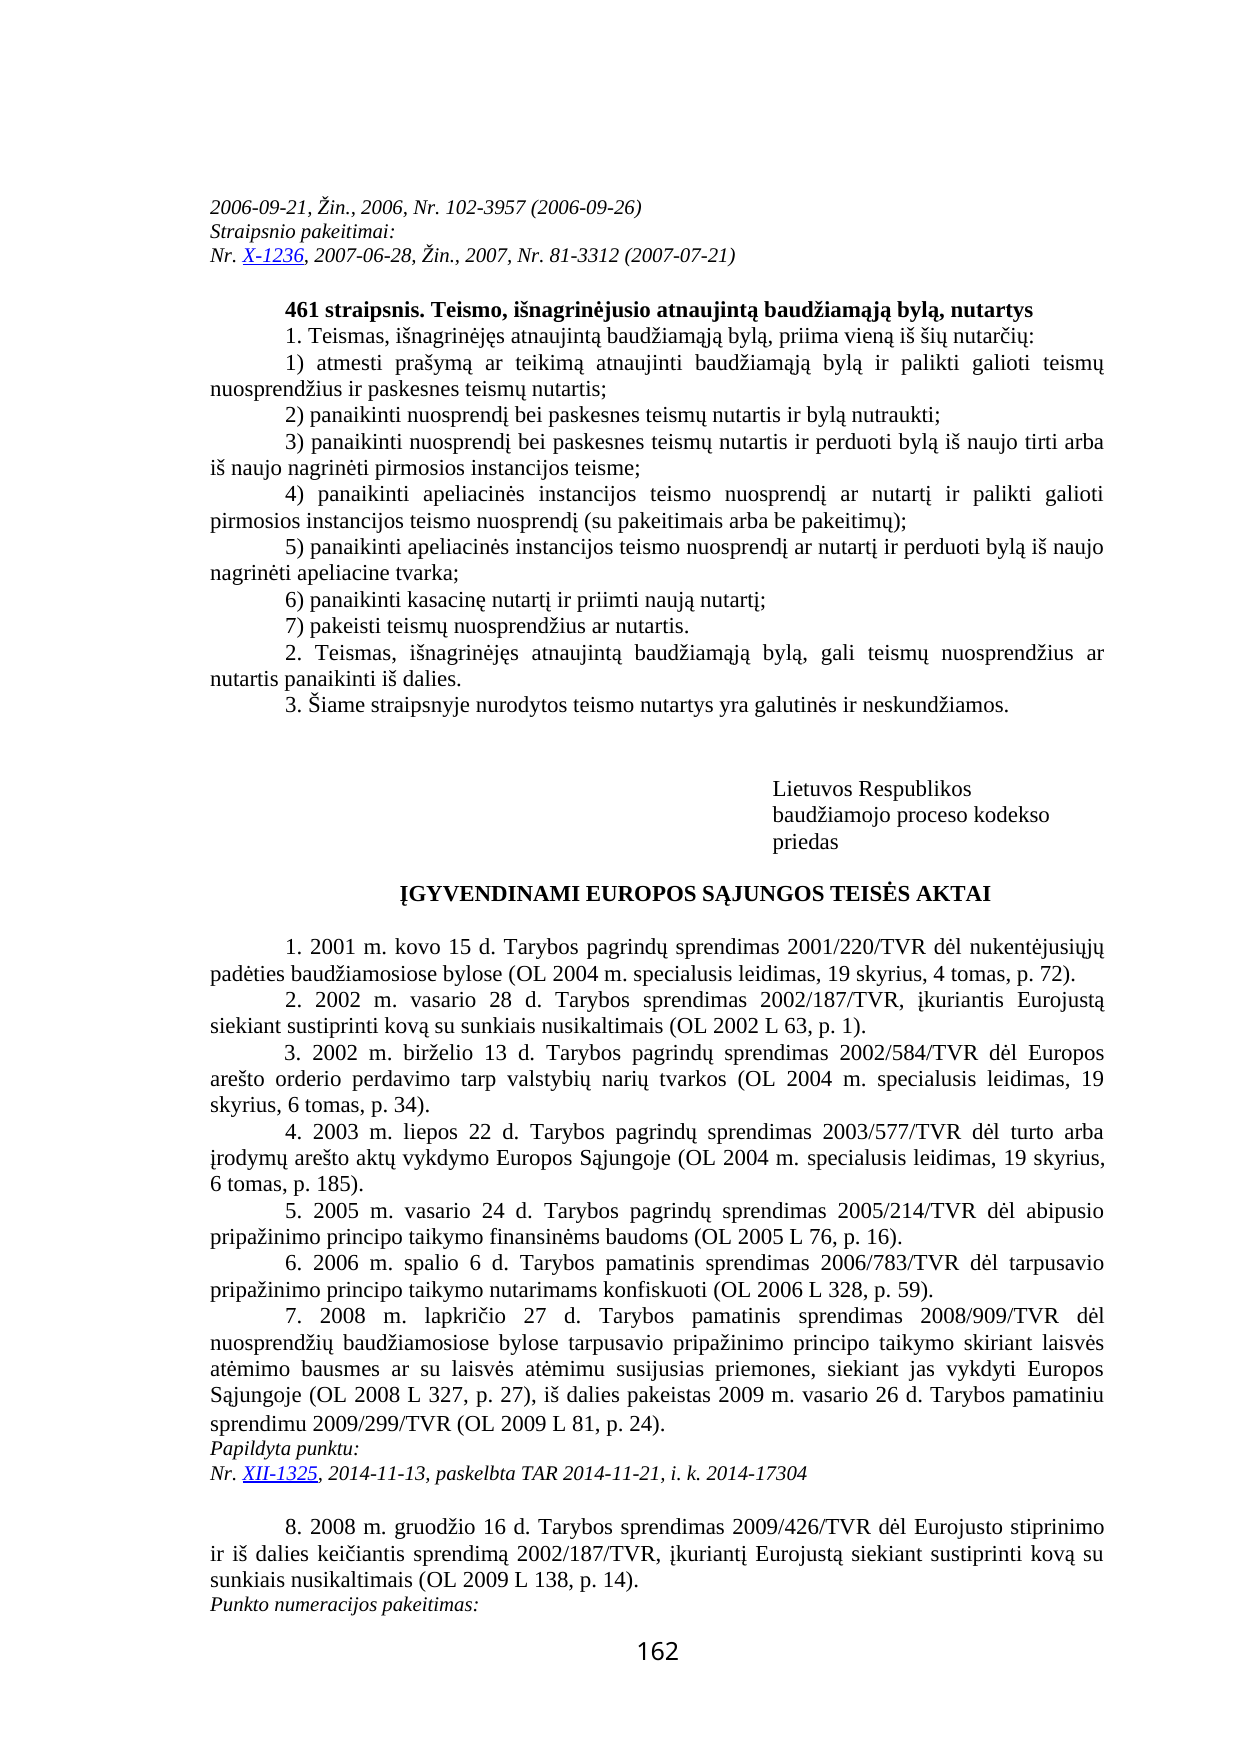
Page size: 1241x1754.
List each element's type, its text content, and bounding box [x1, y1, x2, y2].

text 3. 2002 m. birželio 13 d. Tarybos pagrindų sprendimas 2002/584/TVR dėl Europos arešto orderio perdavimo tarp valstybių narių tvarkos (OL 2004 m. specialusis leidimas, 19 skyrius, 6 tomas, p. 34). [210, 1039, 1106, 1118]
text 5. 2005 m. vasario 24 d. Tarybos pagrindų sprendimas 2005/214/TVR dėl abipusio pripažinimo principo taikymo finansinėms baudoms (OL 2005 L 76, p. 16). [210, 1197, 1106, 1249]
text 2006-09-21, Žin., 2006, Nr. 102-3957 (2006-09-26) [210, 195, 1106, 219]
text 3) panaikinti nuosprendį bei paskesnes teismų nutartis ir perduoti bylą iš naujo tirti arba iš naujo nagrinėti pirmosios instancijos teisme; [210, 428, 1106, 480]
text Straipsnio pakeitimai: [210, 219, 1106, 243]
text 1) atmesti prašymą ar teikimą atnaujinti baudžiamąją bylą ir palikti galioti teismų nuosprendžius ir paskesnes teismų nutartis; [210, 349, 1106, 401]
text priedas [772, 828, 1106, 854]
text 461 straipsnis. Teismo, išnagrinėjusio atnaujintą baudžiamąją bylą, nutartys [285, 296, 1106, 322]
text 3. Šiame straipsnyje nurodytos teismo nutartys yra galutinės ir neskundžiamos. [210, 691, 1106, 718]
text Nr. XII-1325, 2014-11-13, paskelbta TAR 2014-11-21, i. k. 2014-17304 [210, 1460, 1106, 1484]
text Papildyta punktu: [210, 1436, 1106, 1460]
text 6. 2006 m. spalio 6 d. Tarybos pamatinis sprendimas 2006/783/TVR dėl tarpusavio pripažinimo principo taikymo nutarimams konfiskuoti (OL 2006 L 328, p. 59). [210, 1249, 1106, 1302]
text 2. Teismas, išnagrinėjęs atnaujintą baudžiamąją bylą, gali teismų nuosprendžius ar nutartis panaikinti iš dalies. [210, 638, 1106, 691]
text 7. 2008 m. lapkričio 27 d. Tarybos pamatinis sprendimas 2008/909/TVR dėl nuosprendžių baudžiamosiose bylose tarpusavio pripažinimo principo taikymo skiriant laisvės atėmimo bausmes ar su laisvės atėmimu susijusias priemones, siekiant jas vykdyti Europos Sąjungoje (OL 2008 L 327, p. 27), iš dalies pakeistas 2009 m. vasario 26 d. Tarybos pamatiniu sprendimu 2009/299/TVR (OL 2009 L 81, p. 24). [210, 1302, 1106, 1436]
text 8. 2008 m. gruodžio 16 d. Tarybos sprendimas 2009/426/TVR dėl Eurojusto stiprinimo ir iš dalies keičiantis sprendimą 2002/187/TVR, įkuriantį Eurojustą siekiant sustiprinti kovą su sunkiais nusikaltimais (OL 2009 L 138, p. 14). [210, 1513, 1106, 1592]
text 2. 2002 m. vasario 28 d. Tarybos sprendimas 2002/187/TVR, įkuriantis Eurojustą siekiant sustiprinti kovą su sunkiais nusikaltimais (OL 2002 L 63, p. 1). [210, 986, 1106, 1039]
text ĮGYVENDINAMI EUROPOS SĄJUNGOS TEISĖS AKTAI [210, 881, 1106, 907]
text 5) panaikinti apeliacinės instancijos teismo nuosprendį ar nutartį ir perduoti bylą iš naujo nagrinėti apeliacine tvarka; [210, 533, 1106, 586]
text 6) panaikinti kasacinę nutartį ir priimti naują nutartį; [210, 586, 1106, 612]
text 1. Teismas, išnagrinėjęs atnaujintą baudžiamąją bylą, priima vieną iš šių nutarčių: [210, 322, 1106, 349]
text 4) panaikinti apeliacinės instancijos teismo nuosprendį ar nutartį ir palikti galioti pirmosios instancijos teismo nuosprendį (su pakeitimais arba be pakeitimų); [210, 480, 1106, 533]
text 2) panaikinti nuosprendį bei paskesnes teismų nutartis ir bylą nutraukti; [210, 401, 1106, 428]
text Nr. X-1236, 2007-06-28, Žin., 2007, Nr. 81-3312 (2007-07-21) [210, 243, 1106, 267]
text Punkto numeracijos pakeitimas: [210, 1592, 1106, 1616]
text baudžiamojo proceso kodekso [772, 801, 1106, 828]
text 7) pakeisti teismų nuosprendžius ar nutartis. [210, 612, 1106, 638]
text 1. 2001 m. kovo 15 d. Tarybos pagrindų sprendimas 2001/220/TVR dėl nukentėjusiųjų padėties baudžiamosiose bylose (OL 2004 m. specialusis leidimas, 19 skyrius, 4 tomas, p. 72). [210, 933, 1106, 986]
text 4. 2003 m. liepos 22 d. Tarybos pagrindų sprendimas 2003/577/TVR dėl turto arba įrodymų arešto aktų vykdymo Europos Sąjungoje (OL 2004 m. specialusis leidimas, 19 skyrius, 6 tomas, p. 185). [210, 1118, 1106, 1197]
text Lietuvos Respublikos [772, 775, 1106, 801]
